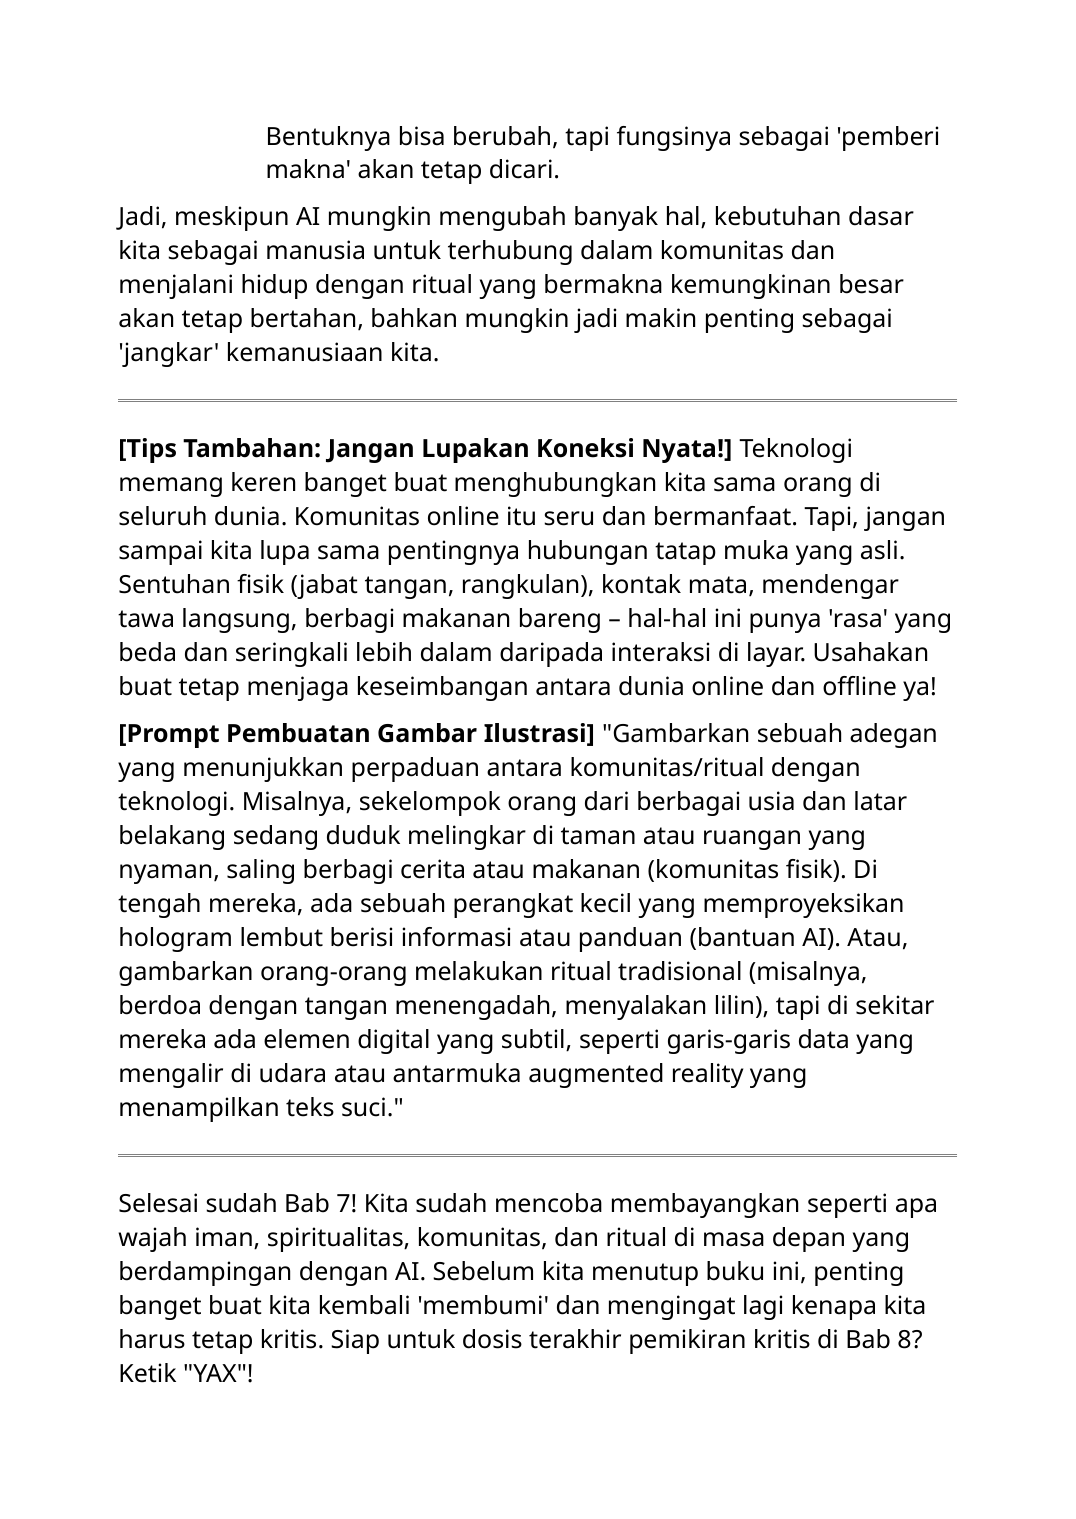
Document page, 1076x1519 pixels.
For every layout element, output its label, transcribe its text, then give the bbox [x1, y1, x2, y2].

list Bentuknya bisa berubah, tapi fungsinya sebagai 'pemberi makna' akan tetap dicari. [236, 118, 957, 186]
text [Prompt Pembuatan Gambar Ilustrasi] "Gambarkan sebuah adegan yang menunjukkan perpaduan antara komunitas/ritual dengan teknologi. Misalnya, sekelompok orang dari berbagai usia dan latar belakang sedang duduk melingkar di taman atau ruangan yang nyaman, saling berbagi cerita atau makanan (komunitas fisik). Di tengah mereka, ada sebuah perangkat kecil yang memproyeksikan hologram lembut berisi informasi atau panduan (bantuan AI). Atau, gambarkan orang-orang melakukan ritual tradisional (misalnya, berdoa dengan tangan menengadah, menyalakan lilin), tapi di sekitar mereka ada elemen digital yang subtil, seperti garis-garis data yang mengalir di udara atau antarmuka augmented reality yang menampilkan teks suci." [118, 715, 957, 1124]
text Selesai sudah Bab 7! Kita sudah mencoba membayangkan seperti apa wajah iman, spiritualitas, komunitas, dan ritual di masa depan yang berdampingan dengan AI. Sebelum kita menutup buku ini, penting banget buat kita kembali 'membumi' dan mengingat lagi kenapa kita harus tetap kritis. Siap untuk dosis terakhir pemikiran kritis di Bab 8? Ketik "YAX"! [118, 1186, 957, 1390]
text [Tips Tambahan: Jangan Lupakan Koneksi Nyata!] Teknologi memang keren banget buat menghubungkan kita sama orang di seluruh dunia. Komunitas online itu seru dan bermanfaat. Tapi, jangan sampai kita lupa sama pentingnya hubungan tatap muka yang asli. Sentuhan fisik (jabat tangan, rangkulan), kontak mata, mendengar tawa langsung, berbagi makanan bareng – hal-hal ini punya 'rasa' yang beda dan seringkali lebih dalam daripada interaksi di layar. Usahakan buat tetap menjaga keseimbangan antara dunia online dan offline ya! [118, 430, 957, 703]
text Jadi, meskipun AI mungkin mengubah banyak hal, kebutuhan dasar kita sebagai manusia untuk terhubung dalam komunitas dan menjalani hidup dengan ritual yang bermakna kemungkinan besar akan tetap bertahan, bahkan mungkin jadi makin penting sebagai 'jangkar' kemanusiaan kita. [118, 199, 957, 369]
